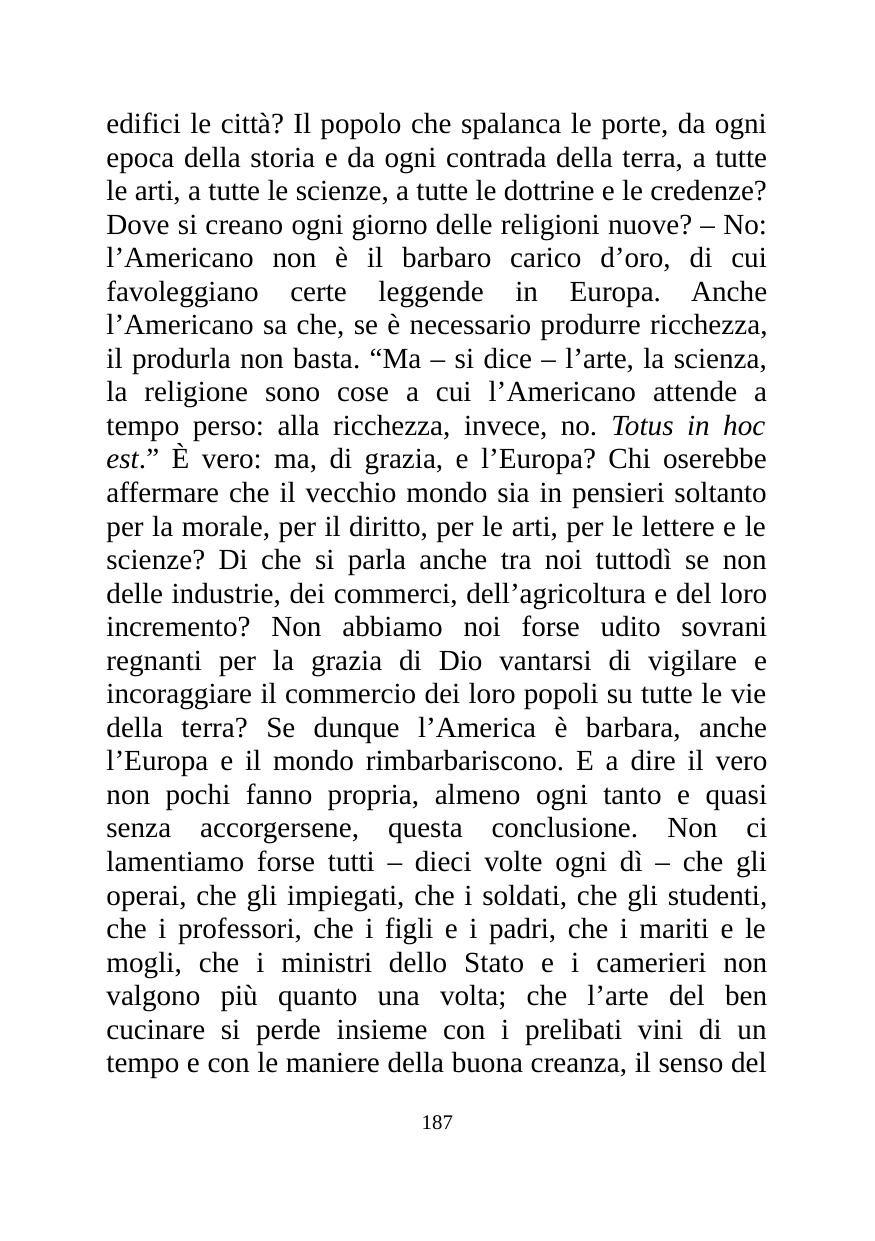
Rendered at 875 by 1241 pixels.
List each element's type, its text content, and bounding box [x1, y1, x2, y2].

text edifici le città? Il popolo che spalanca le porte, da ogni epoca della storia e da ogni contrada della terra, a tutte le arti, a tutte le scienze, a tutte le dottrine e le credenze? Dove si creano ogni giorno delle religioni nuove? – No: l’Americano non è il barbaro carico d’oro, di cui favoleggiano certe leggende in Europa. Anche l’Americano sa che, se è necessario produrre ricchezza, il produrla non basta. “Ma – si dice – l’arte, la scienza, la religione sono cose a cui l’Americano attende a tempo perso: alla ricchezza, invece, no. Totus in hoc est.” È vero: ma, di grazia, e l’Europa? Chi oserebbe affermare che il vecchio mondo sia in pensieri soltanto per la morale, per il diritto, per le arti, per le lettere e le scienze? Di che si parla anche tra noi tuttodì se non delle industrie, dei commerci, dell’agricoltura e del loro incremento? Non abbiamo noi forse udito sovrani regnanti per la grazia di Dio vantarsi di vigilare e incoraggiare il commercio dei loro popoli su tutte le vie della terra? Se dunque l’America è barbara, anche l’Europa e il mondo rimbarbariscono. E a dire il vero non pochi fanno propria, almeno ogni tanto e quasi senza accorgersene, questa conclusione. Non ci lamentiamo forse tutti – dieci volte ogni dì – che gli operai, che gli impiegati, che i soldati, che gli studenti, che i professori, che i figli e i padri, che i mariti e le mogli, che i ministri dello Stato e i camerieri non valgono più quanto una volta; che l’arte del ben cucinare si perde insieme con i prelibati vini di un tempo e con le maniere della buona creanza, il senso del [106, 106, 768, 1079]
